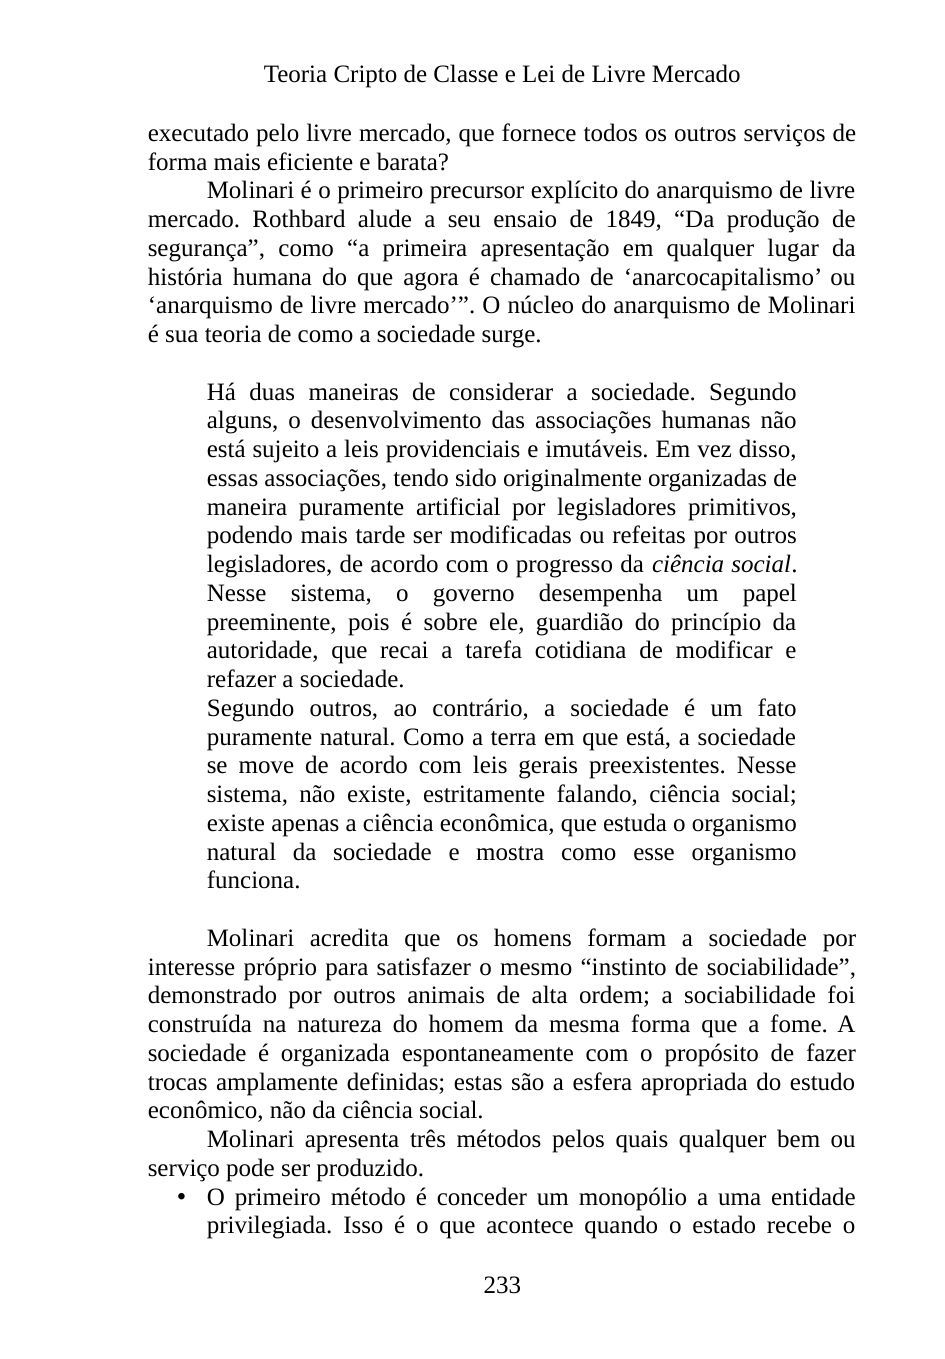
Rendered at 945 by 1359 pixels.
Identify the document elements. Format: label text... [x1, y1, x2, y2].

text Segundo outros, ao contrário, a sociedade é um fato puramente natural. Como a terra em que está, a sociedade se move de acordo com leis gerais preexistentes. Nesse sistema, não existe, estritamente falando, ciência social; existe apenas a ciência econômica, que estuda o organismo natural da sociedade e mostra como esse organismo funciona. [207, 693, 797, 894]
list O primeiro método é conceder um monopólio a uma entidade privilegiada. Isso é o que acontece quando o estado recebe o [177, 1182, 856, 1239]
text executado pelo livre mercado, que fornece todos os outros serviços de forma mais eficiente e barata? [148, 118, 856, 176]
text Há duas maneiras de considerar a sociedade. Segundo alguns, o desenvolvimento das associações humanas não está sujeito a leis providenciais e imutáveis. Em vez disso, essas associações, tendo sido originalmente organizadas de maneira puramente artificial por legisladores primitivos, podendo mais tarde ser modificadas ou refeitas por outros legisladores, de acordo com o progresso da ciência social. Nesse sistema, o governo desempenha um papel preeminente, pois é sobre ele, guardião do princípio da autoridade, que recai a tarefa cotidiana de modificar e refazer a sociedade. [207, 377, 797, 693]
text Molinari acredita que os homens formam a sociedade por interesse próprio para satisfazer o mesmo “instinto de sociabilidade”, demonstrado por outros animais de alta ordem; a sociabilidade foi construída na natureza do homem da mesma forma que a fome. A sociedade é organizada espontaneamente com o propósito de fazer trocas amplamente definidas; estas são a esfera apropriada do estudo econômico, não da ciência social. [148, 923, 856, 1124]
text Molinari apresenta três métodos pelos quais qualquer bem ou serviço pode ser produzido. [148, 1124, 856, 1182]
text Molinari é o primeiro precursor explícito do anarquismo de livre mercado. Rothbard alude a seu ensaio de 1849, “Da produção de segurança”, como “a primeira apresentação em qualquer lugar da história humana do que agora é chamado de ‘anarcocapitalismo’ ou ‘anarquismo de livre mercado’”. O núcleo do anarquismo de Molinari é sua teoria de como a sociedade surge. [148, 176, 856, 348]
